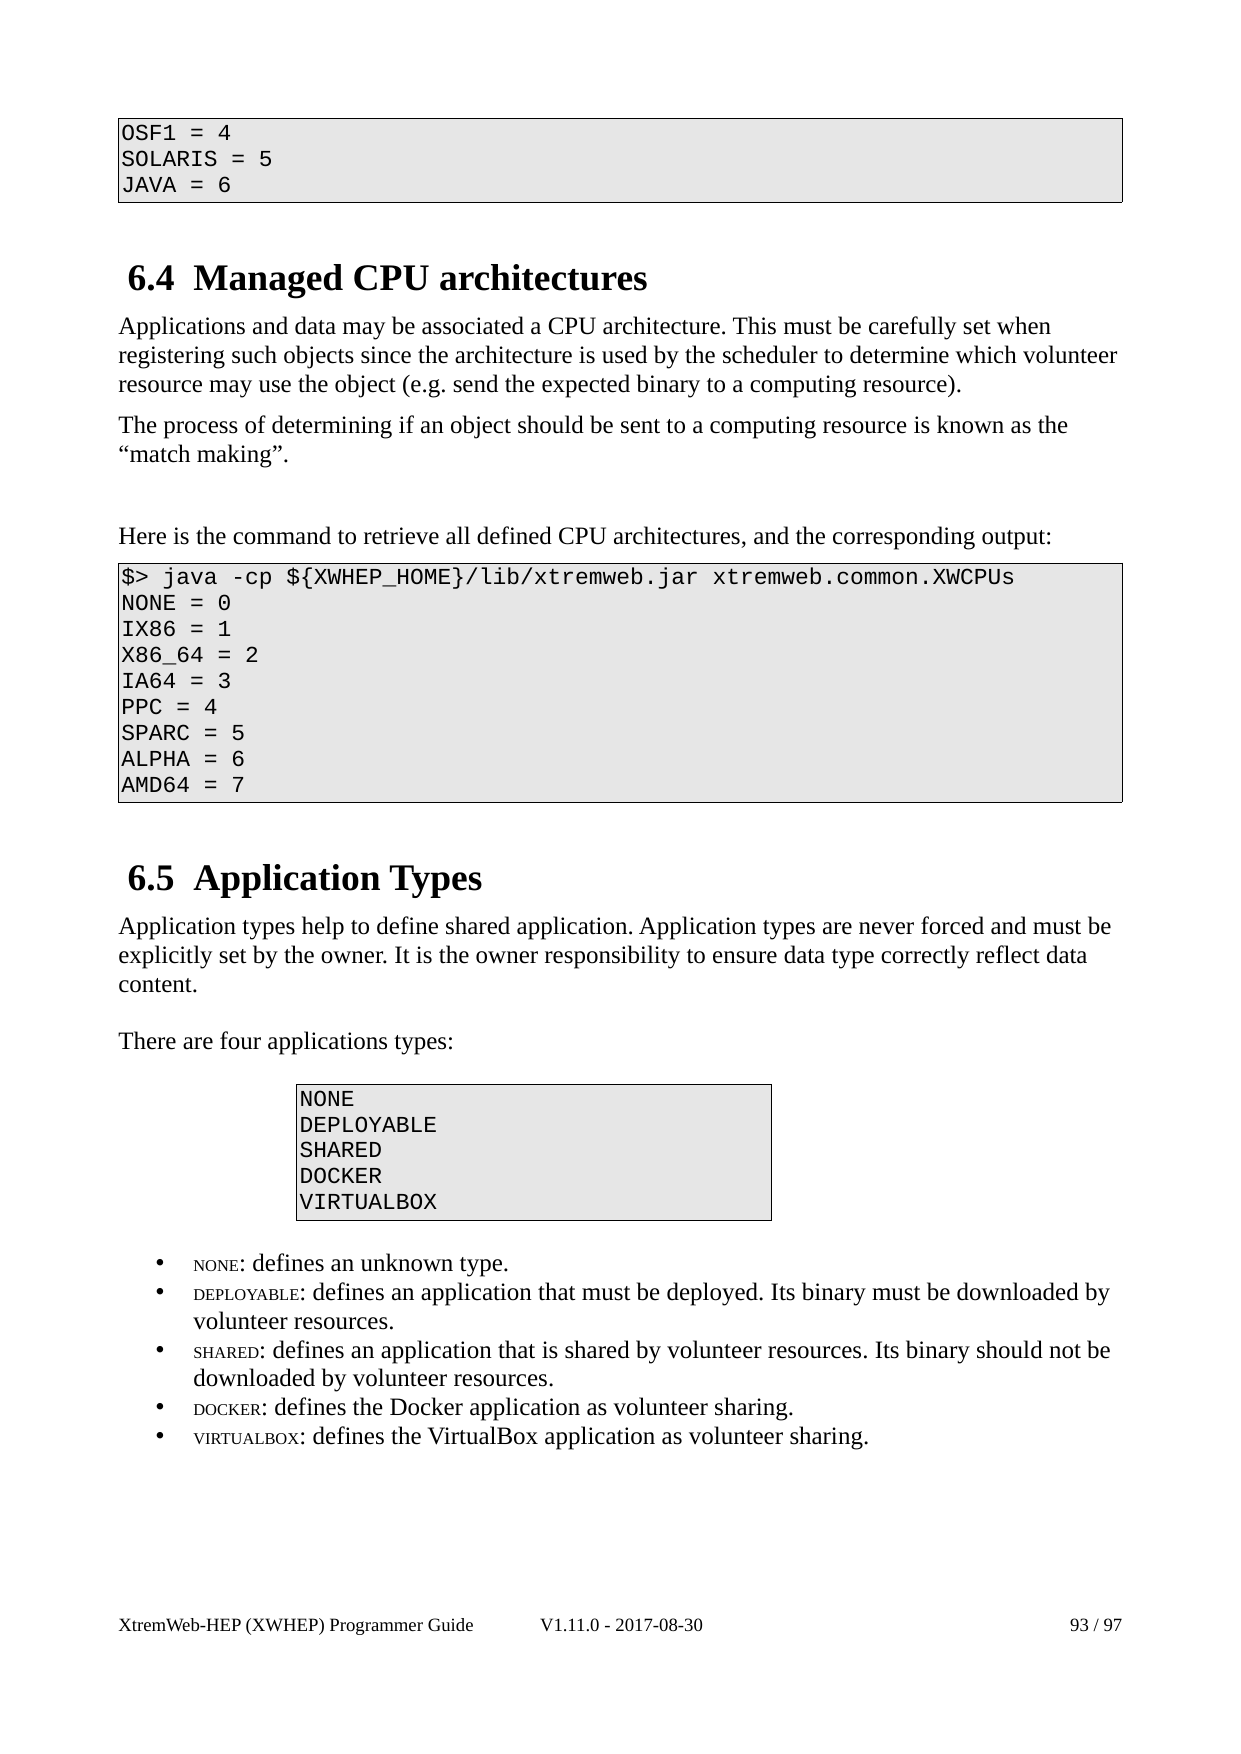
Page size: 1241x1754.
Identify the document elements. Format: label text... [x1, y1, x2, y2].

list shared: defines an application that is shared by volunteer resources. Its binary should not be downloaded by volunteer resources. [156, 1335, 1122, 1392]
subtitle Managed CPU architectures [118, 256, 1122, 299]
text The process of determining if an object should be sent to a computing resource is known as the “match making”. [118, 410, 1122, 468]
text IA64 = 3 [119, 666, 1122, 692]
text SHARED [297, 1136, 771, 1162]
text Applications and data may be associated a CPU architecture. This must be carefully set when registering such objects since the architecture is used by the scheduler to determine which volunteer resource may use the object (e.g. send the expected binary to a computing resource). [118, 311, 1122, 398]
text IX86 = 1 [119, 614, 1122, 640]
text PPC = 4 [119, 692, 1122, 718]
text NONE [297, 1085, 771, 1110]
list none: defines an unknown type. [156, 1248, 1122, 1277]
text X86_64 = 2 [119, 640, 1122, 666]
subtitle Application Types [118, 856, 1122, 899]
text AMD64 = 7 [119, 770, 1122, 802]
list deployable: defines an application that must be deployed. Its binary must be downloaded by volunteer resources. [156, 1277, 1122, 1335]
text DOCKER [297, 1162, 771, 1188]
text OSF1 = 4 [119, 119, 1122, 144]
text DEPLOYABLE [297, 1110, 771, 1136]
text There are four applications types: [118, 1026, 1122, 1055]
list virtualbox: defines the VirtualBox application as volunteer sharing. [156, 1421, 1122, 1450]
list docker: defines the Docker application as volunteer sharing. [156, 1392, 1122, 1421]
text NONE = 0 [119, 588, 1122, 614]
text SPARC = 5 [119, 718, 1122, 744]
text VIRTUALBOX [297, 1188, 771, 1220]
text $> java -cp ${XWHEP_HOME}/lib/xtremweb.jar xtremweb.common.XWCPUs [119, 564, 1122, 588]
text JAVA = 6 [119, 170, 1122, 202]
text Application types help to define shared application. Application types are never forced and must be explicitly set by the owner. It is the owner responsibility to ensure data type correctly reflect data content. [118, 911, 1122, 998]
text ALPHA = 6 [119, 744, 1122, 770]
text SOLARIS = 5 [119, 144, 1122, 170]
text Here is the command to retrieve all defined CPU architectures, and the corresponding output: [118, 521, 1122, 550]
